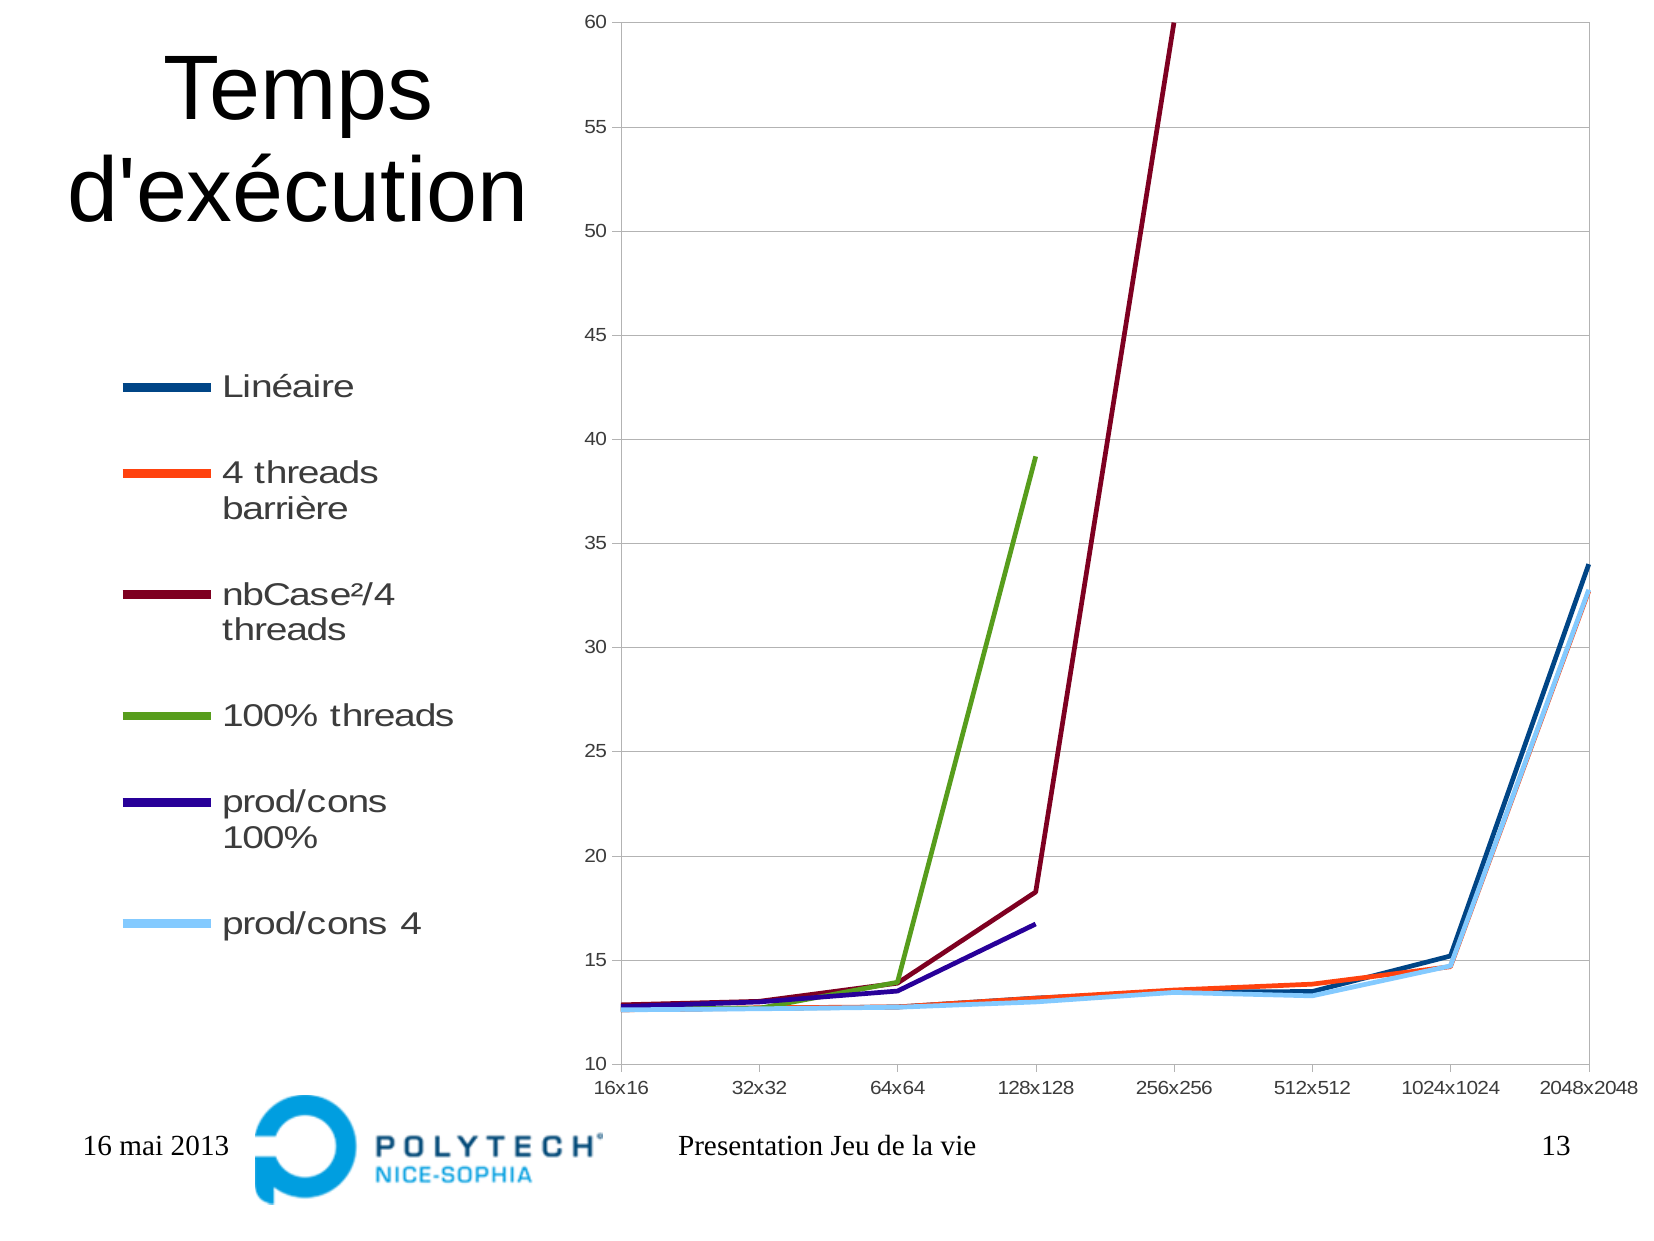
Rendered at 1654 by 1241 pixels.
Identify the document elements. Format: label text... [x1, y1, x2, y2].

title Temps d'exécution [53, 35, 544, 243]
picture [255, 1095, 336, 1178]
picture [255, 11, 1642, 1205]
picture [94, 318, 485, 993]
